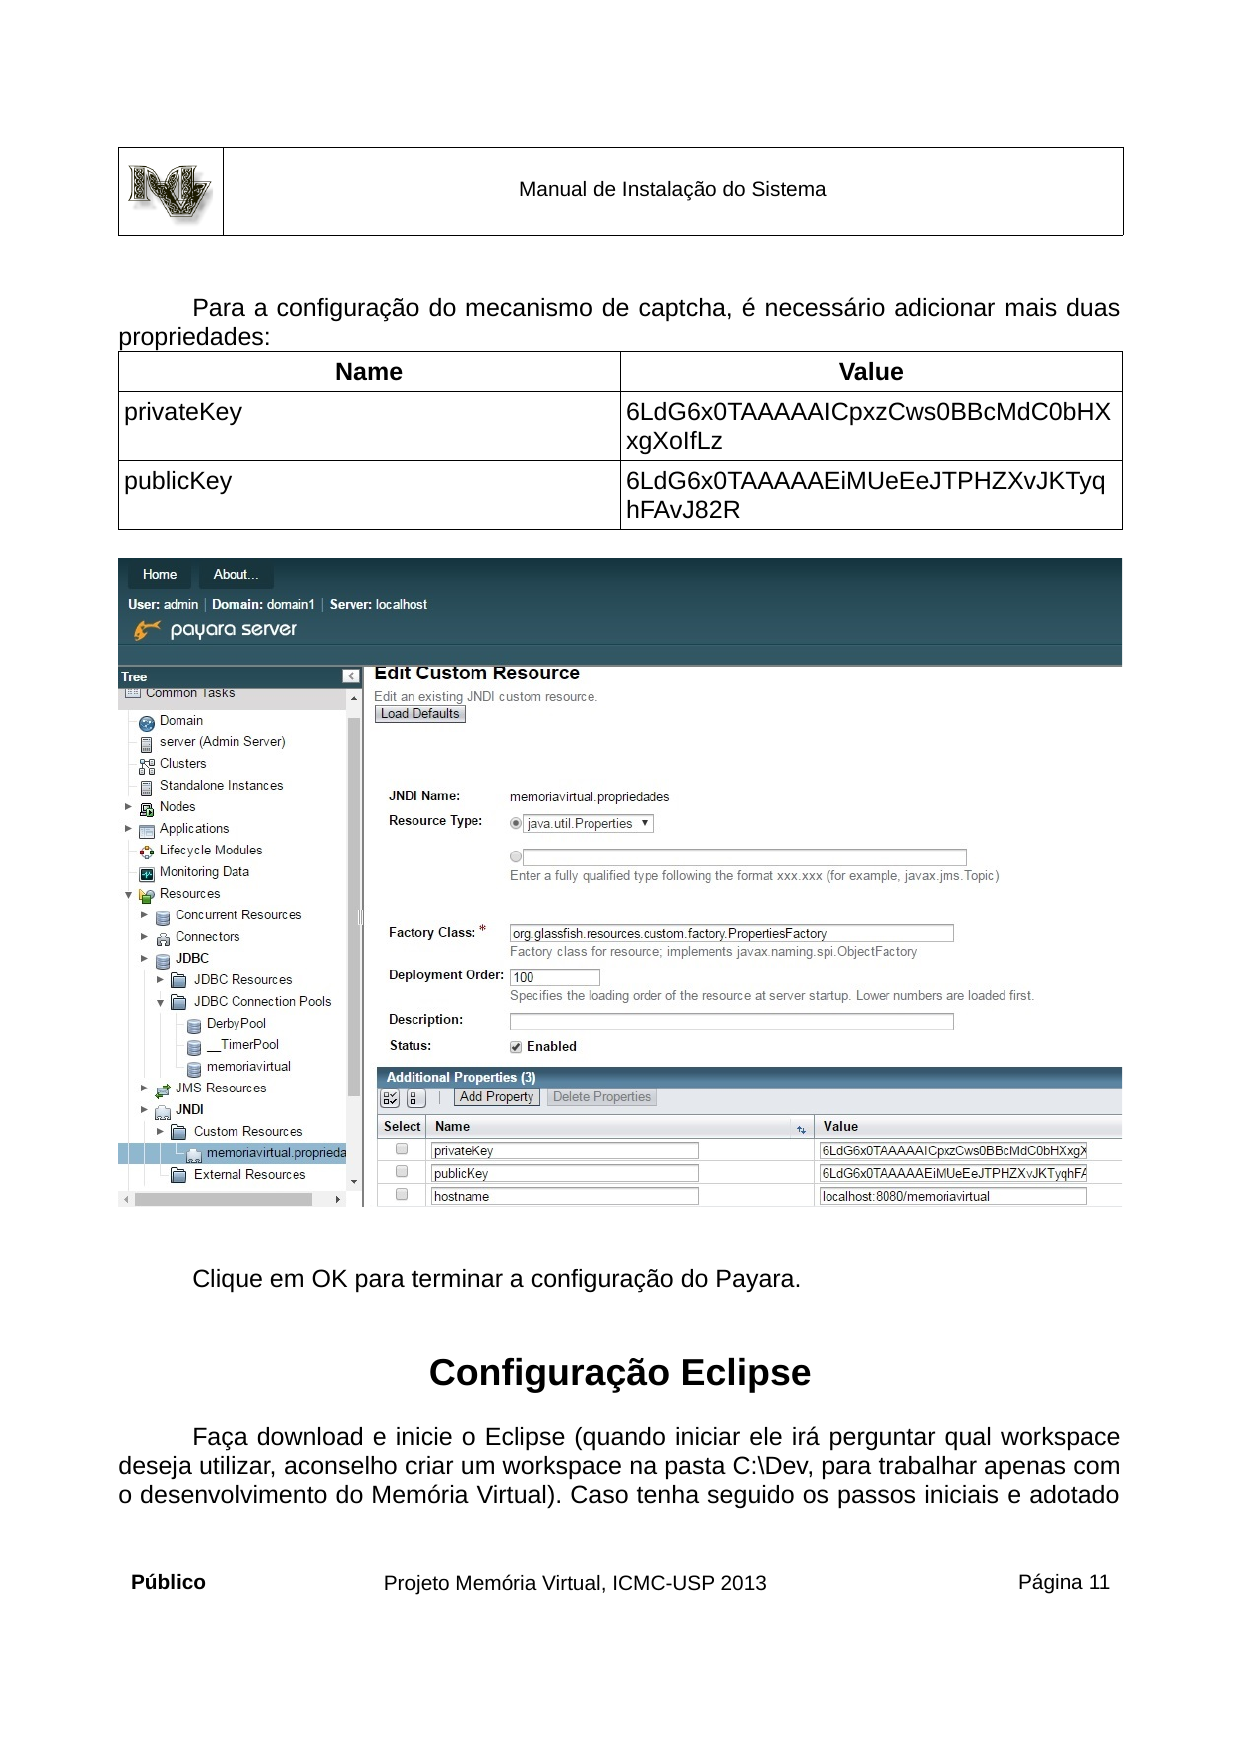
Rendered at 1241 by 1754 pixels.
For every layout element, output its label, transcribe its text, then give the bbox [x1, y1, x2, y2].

subtitle Configuração Eclipse [118, 1350, 1122, 1393]
text Faça download e inicie o Eclipse (quando iniciar ele irá perguntar qual workspace deseja utilizar, aconselho criar um workspace na pasta C:\Dev, para trabalhar apenas com o desenvolvimento do Memória Virtual). Caso tenha seguido os passos iniciais e adotado [118, 1422, 1122, 1508]
picture [123, 153, 214, 229]
text Clique em OK para terminar a configuração do Payara. [118, 1264, 1122, 1293]
table_header Name [119, 352, 620, 391]
text Para a configuração do mecanismo de captcha, é necessário adicionar mais duas propriedades: [118, 293, 1122, 351]
picture [118, 558, 1123, 1207]
table_cell privateKey [119, 392, 620, 460]
table_header Value [621, 352, 1122, 391]
table_cell 6LdG6x0TAAAAAICpxzCws0BBcMdC0bHXxgXoIfLz [621, 392, 1122, 460]
table_cell publicKey [119, 461, 620, 529]
table_cell 6LdG6x0TAAAAAEiMUeEeJTPHZXvJKTyqhFAvJ82R [621, 461, 1122, 529]
